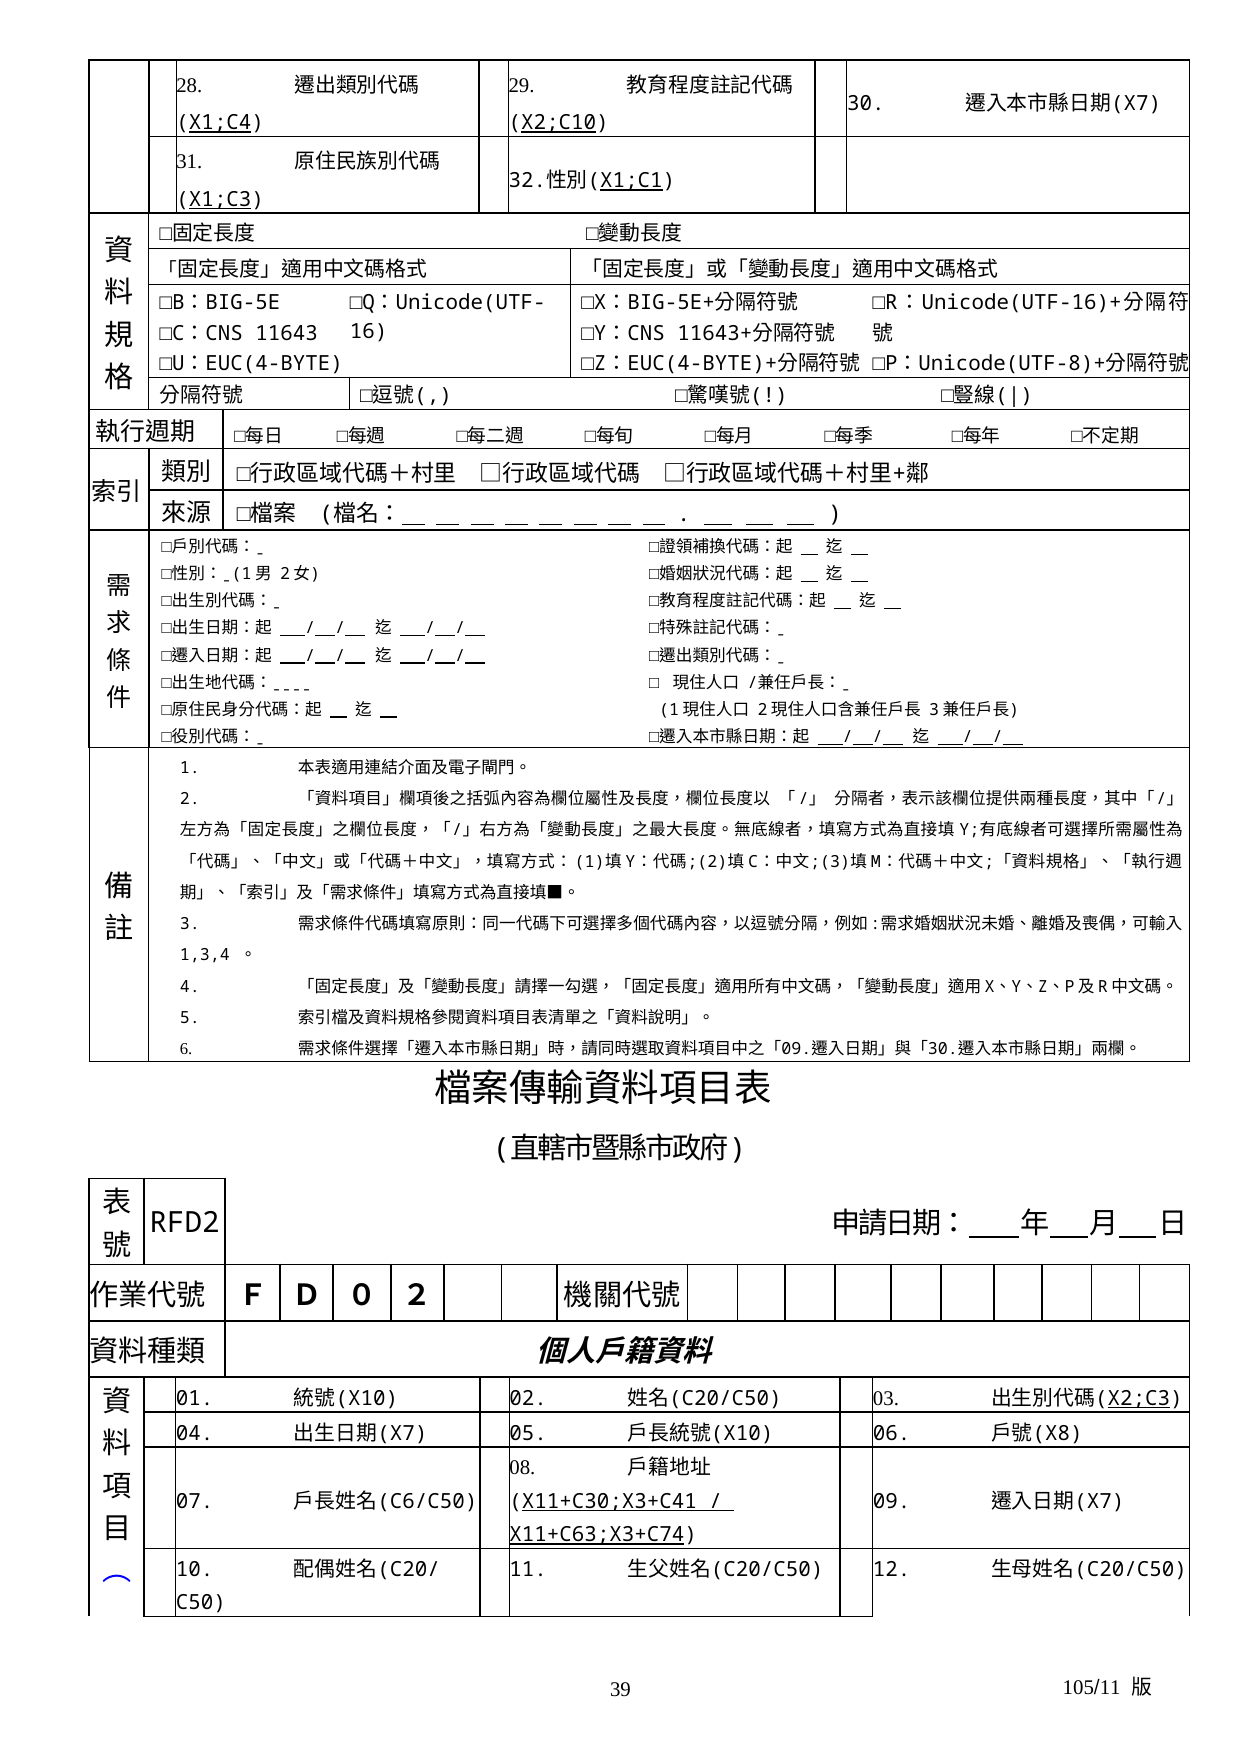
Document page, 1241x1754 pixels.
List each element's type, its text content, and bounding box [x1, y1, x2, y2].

table_cell 作業代號 [90, 1265, 224, 1320]
table_cell 類別 [150, 449, 222, 489]
table_cell [892, 1265, 940, 1320]
table_cell 本表適用連結介面及電子閘門。 「資料項目」欄項後之括弧內容為欄位屬性及長度，欄位長度以 「/」 分隔者，表示該欄位提供兩種長度，其中「/」左方為「固定長度」之欄位長度，「/」右方為「變動長度」之最大長度。無底線者，填寫方式為直接填Y;有底線者可選擇所需屬性為「代碼」、「中文」或「代碼＋中文」，填寫方式：(1)填Y：代碼;(2)填C：中文;(3)填M：代碼＋中文;「資料規格」、「執行週期」、「索引」及「需求條件」填寫方式為直接填■。 需求條件代碼填寫原則：同一代碼下可選擇多個代碼內容，以逗號分隔，例如:需求婚姻狀況未婚、離婚及喪偶，可輸入1,3,4 。 「固定長度」及「變動長度」請擇一勾選，「固定長度」適用所有中文碼，「變動長度」適用X、Y、Z、P及R中文碼。 索引檔及資料規格參閱資料項目表清單之「資料說明」。 需求條件選擇「遷入本市縣日期」時，請同時選取資料項目中之「09.遷入日期」與「30.遷入本市縣日期」兩欄。 [149, 748, 1189, 1061]
table_cell 「固定長度」或「變動長度」適用中文碼格式 [571, 249, 1189, 284]
table_cell [150, 61, 176, 136]
table_cell □B：BIG-5E □C：CNS 11643 □U：EUC(4-BYTE) [149, 285, 349, 377]
table_cell □每週 [337, 410, 456, 447]
table_cell □不定期 [1071, 410, 1189, 447]
table_header 表號 [90, 1179, 143, 1263]
table_cell [847, 137, 1189, 212]
table_header 申請日期： 年 月 日 [226, 1178, 1189, 1263]
table_cell 遷入本市縣日期(X7) [847, 61, 1189, 136]
table_cell Ｆ [226, 1265, 279, 1320]
table_cell ０ [334, 1265, 390, 1320]
table_cell □每旬 [585, 410, 704, 447]
table_cell 32.性別(X1;C1) [509, 137, 814, 212]
table_cell [1140, 1265, 1189, 1320]
table_cell [145, 1378, 175, 1411]
table_cell [480, 61, 508, 136]
table_cell 遷入日期(X7) [873, 1448, 1189, 1548]
table_cell □行政區域代碼＋村里 □行政區域代碼 □行政區域代碼＋村里+鄰 [224, 449, 1189, 489]
table_cell [481, 1378, 509, 1411]
table_cell 執行週期 [90, 410, 222, 447]
table_cell [1017, 1062, 1061, 1119]
table_cell [786, 1265, 834, 1320]
table_cell [481, 1549, 509, 1616]
table_cell [90, 61, 148, 212]
table_cell 資料種類 [90, 1322, 224, 1376]
table_cell □驚嘆號(!) [664, 378, 931, 408]
table_cell [816, 137, 846, 212]
table_cell [816, 61, 846, 136]
table_cell [223, 1062, 254, 1119]
table_cell □證領補換代碼：起 迄 □婚姻狀況代碼：起 迄 □教育程度註記代碼：起 迄 □特殊註記代碼：ˍ □遷出類別代碼：ˍ 現住人口 /兼任戶長：ˍ (1現住人口 2現住人口含兼任戶長 3兼任戶長) □遷入本市縣日期：起 / / 迄 / / [649, 531, 1189, 747]
table_cell □固定長度 [149, 214, 575, 248]
table_cell □每季 [824, 410, 952, 447]
table_cell [150, 137, 176, 212]
table_cell 個人戶籍資料 [226, 1322, 1189, 1376]
table_cell [145, 1413, 175, 1446]
table_cell 遷出類別代碼(X1;C4) [177, 61, 478, 136]
table_cell [1061, 1062, 1071, 1119]
table_cell □豎線(|) [931, 378, 1189, 408]
table_cell [480, 137, 508, 212]
table_cell [972, 1062, 1017, 1119]
table_cell 分隔符號 [149, 378, 349, 408]
table_cell □Q：Unicode(UTF-16) [350, 285, 570, 377]
text (直轄市暨縣市政府) [89, 1132, 1152, 1165]
table_cell [841, 1378, 872, 1411]
table_cell □變動長度 [575, 214, 1189, 248]
table_cell [481, 1413, 509, 1446]
table_cell 生母姓名(C20/C50) [873, 1549, 1189, 1616]
table_cell [1043, 1265, 1091, 1320]
table_cell Ｄ [281, 1265, 332, 1320]
table_cell [1108, 1062, 1189, 1119]
table_cell 資料項目︵ [90, 1378, 143, 1616]
table_cell □戶別代碼：ˍ □性別：ˍ(1男 2女) □出生別代碼：ˍ □出生日期：起 / / 迄 / / □遷入日期：起 / / 迄 / / □出生地代碼：ˍˍˍˍ □原住民身分代碼：起 迄 □役別代碼：ˍ [150, 531, 649, 747]
table_cell [89, 1062, 149, 1119]
table_cell [952, 1062, 972, 1119]
table_cell [688, 1265, 737, 1320]
table_cell 戶長姓名(C6/C50) [176, 1448, 479, 1548]
table_cell 出生別代碼(X2;C3) [873, 1378, 1189, 1411]
table_cell [841, 1549, 872, 1616]
table_cell 姓名(C20/C50) [510, 1378, 839, 1411]
table_cell [738, 1265, 784, 1320]
table_cell 檔案傳輸資料項目表 [254, 1062, 952, 1119]
table_cell [841, 1448, 872, 1548]
table_cell 索引 [90, 449, 148, 529]
table_cell 教育程度註記代碼(X2;C10) [509, 61, 814, 136]
table_cell □每年 [952, 410, 1071, 447]
table_cell 生父姓名(C20/C50) [510, 1549, 839, 1616]
table_cell [1092, 1265, 1139, 1320]
table_cell [145, 1448, 175, 1548]
table_cell 戶長統號(X10) [510, 1413, 839, 1446]
table_cell 來源 [150, 491, 222, 529]
table_cell 備註 [90, 748, 148, 1061]
table_cell 資料規格 [90, 214, 148, 408]
table_cell 戶籍地址(X11+C30;X3+C41 / X11+C63;X3+C74) [510, 1448, 839, 1548]
table_cell [836, 1265, 890, 1320]
table_cell 機關代號 [558, 1265, 687, 1320]
table_cell [1071, 1062, 1108, 1119]
table_cell □每月 [705, 410, 824, 447]
table_header RFD2 [145, 1179, 224, 1263]
table_cell □每二週 [456, 410, 584, 447]
table_cell [841, 1413, 872, 1446]
table_cell □每日 [224, 410, 337, 447]
table_cell 出生日期(X7) [176, 1413, 479, 1446]
table_cell 戶號(X8) [873, 1413, 1189, 1446]
table_cell [502, 1265, 556, 1320]
table_cell [481, 1448, 509, 1548]
table_cell ２ [392, 1265, 443, 1320]
table_cell [149, 1062, 176, 1119]
table_cell [995, 1265, 1041, 1320]
table_cell □X：BIG-5E+分隔符號 □Y：CNS 11643+分隔符號 □Z：EUC(4-BYTE)+分隔符號 [571, 285, 872, 377]
table_cell 統號(X10) [176, 1378, 479, 1411]
table_cell [145, 1549, 175, 1616]
table_cell □逗號(,) [350, 378, 664, 408]
table_cell 配偶姓名(C20/C50) [176, 1549, 479, 1616]
table_cell [445, 1265, 501, 1320]
table_cell □R：Unicode(UTF-16)+分隔符號 □P：Unicode(UTF-8)+分隔符號 [872, 285, 1189, 377]
table_cell □檔案 (檔名： . ) [224, 491, 1189, 529]
table_cell 「固定長度」適用中文碼格式 [149, 249, 570, 284]
table_cell 原住民族別代碼(X1;C3) [177, 137, 478, 212]
table_cell [942, 1265, 993, 1320]
table_cell 需求條件 [90, 531, 148, 747]
table_cell [176, 1062, 223, 1119]
